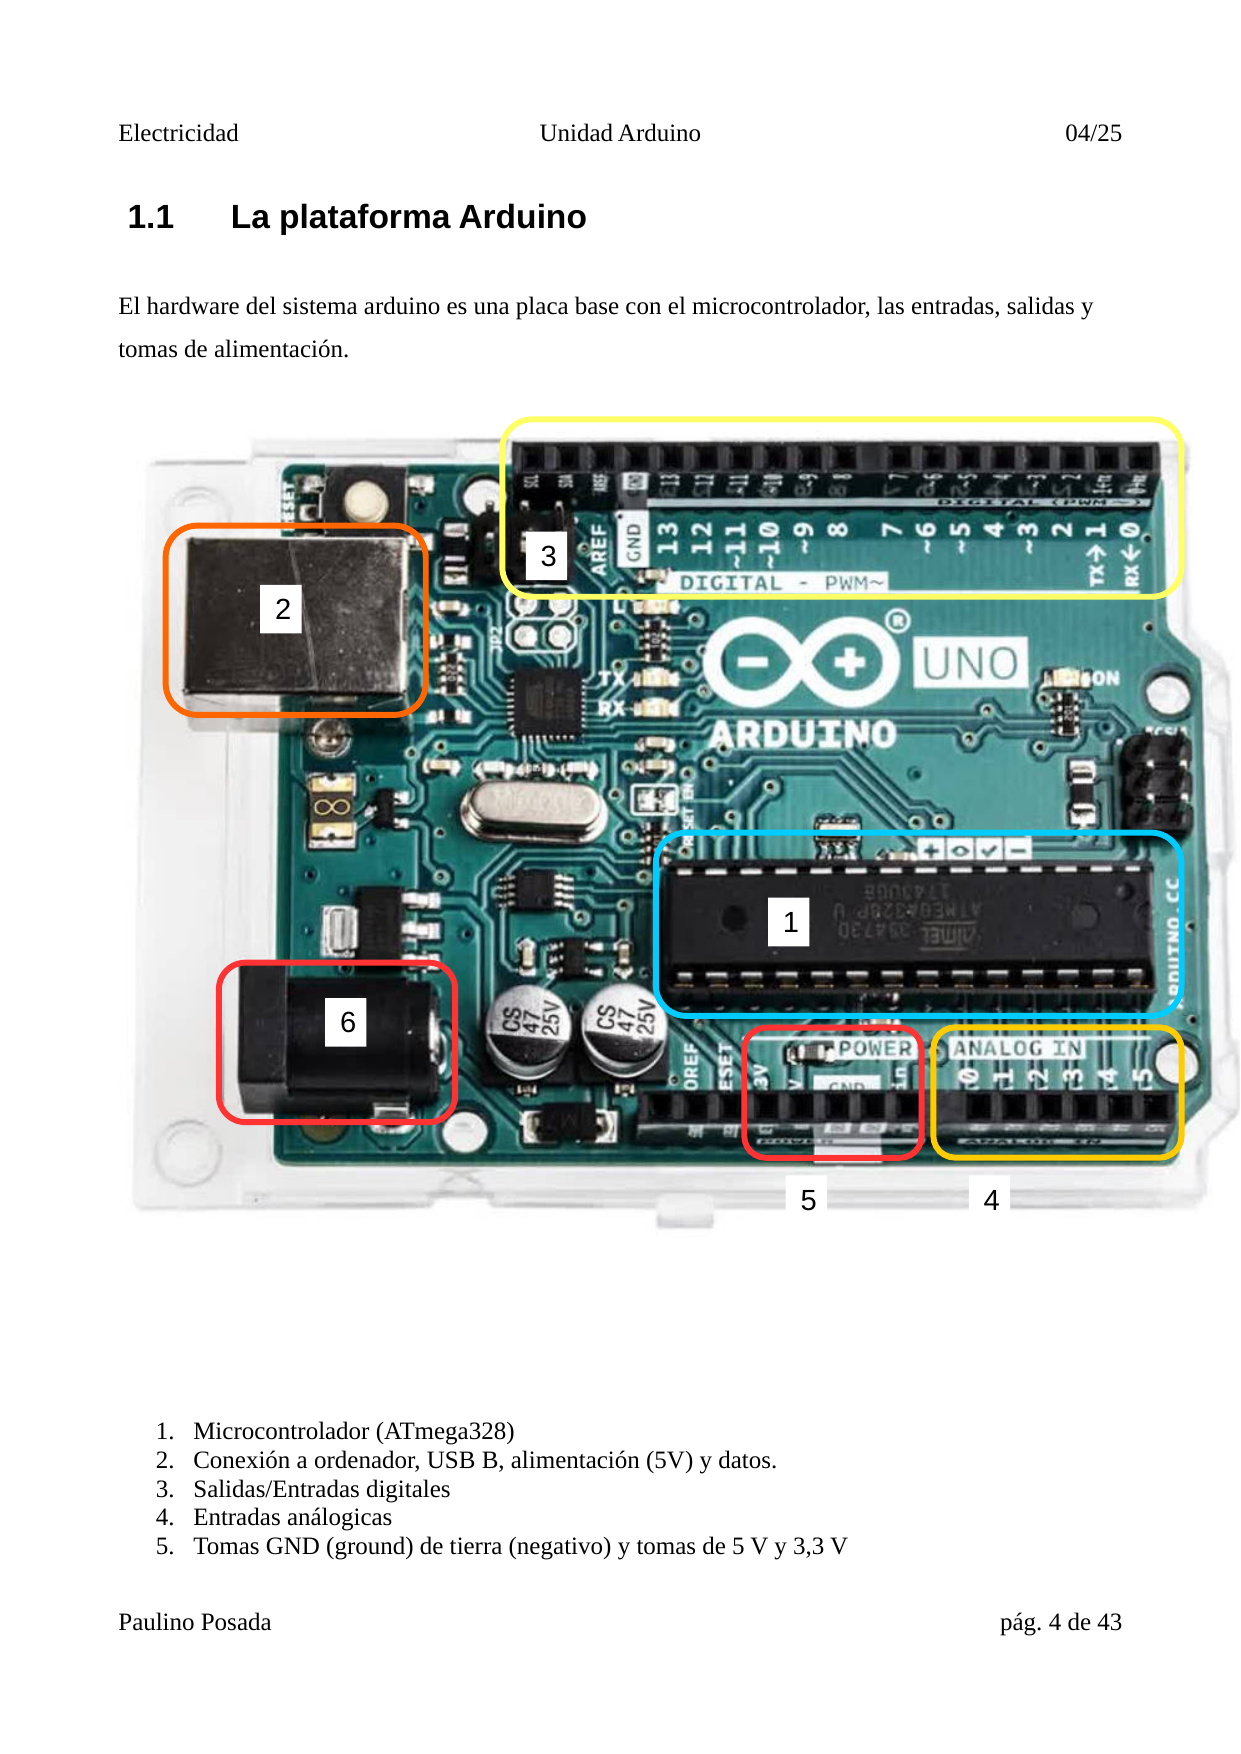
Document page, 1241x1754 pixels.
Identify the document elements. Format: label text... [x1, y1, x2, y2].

list Entradas análogicas [156, 1502, 1122, 1531]
picture [117, 391, 1241, 1253]
list Tomas GND (ground) de tierra (negativo) y tomas de 5 V y 3,3 V [156, 1531, 1122, 1560]
subtitle La plataforma Arduino [118, 197, 1122, 236]
text El hardware del sistema arduino es una placa base con el microcontrolador, las entradas, salidas y tomas de alimentación. [118, 291, 1122, 363]
list Microcontrolador (ATmega328) [156, 1416, 1122, 1445]
list Salidas/Entradas digitales [156, 1474, 1122, 1502]
list Conexión a ordenador, USB B, alimentación (5V) y datos. [156, 1445, 1122, 1474]
